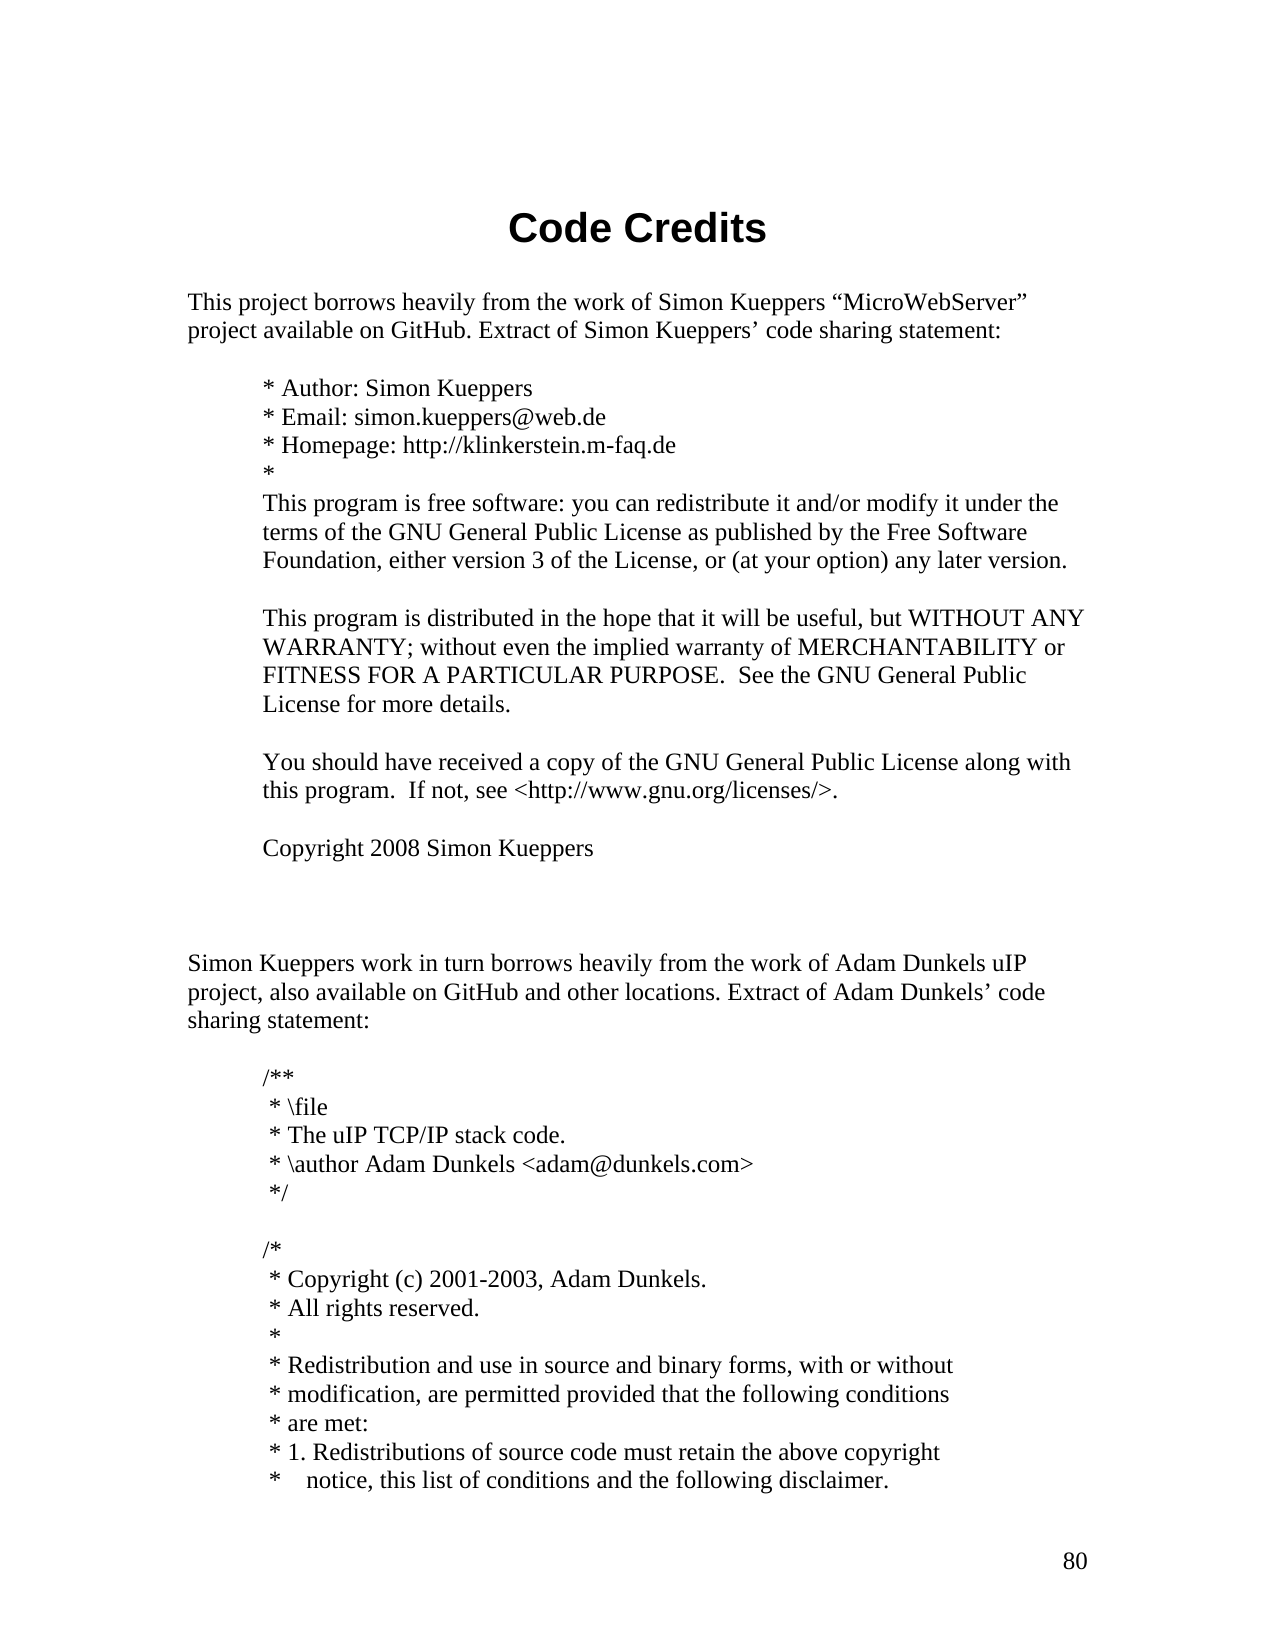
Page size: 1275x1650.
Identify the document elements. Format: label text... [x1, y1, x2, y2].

text * Redistribution and use in source and binary forms, with or without [262, 1350, 1087, 1379]
text /** [262, 1063, 1087, 1092]
text * Email: simon.kueppers@web.de [262, 402, 1087, 430]
text * notice, this list of conditions and the following disclaimer. [262, 1465, 1087, 1494]
text * are met: [262, 1408, 1087, 1437]
subtitle Code Credits [187, 204, 1087, 252]
text You should have received a copy of the GNU General Public License along with this program. If not, see <http://www.gnu.org/licenses/>. [262, 747, 1087, 804]
text * 1. Redistributions of source code must retain the above copyright [262, 1437, 1087, 1465]
text * [262, 459, 1087, 488]
text * All rights reserved. [262, 1293, 1087, 1322]
text Simon Kueppers work in turn borrows heavily from the work of Adam Dunkels uIP project, also available on GitHub and other locations. Extract of Adam Dunkels’ code sharing statement: [187, 948, 1087, 1034]
text * Author: Simon Kueppers [262, 373, 1087, 402]
text * modification, are permitted provided that the following conditions [262, 1379, 1087, 1408]
text * [262, 1322, 1087, 1350]
text * \author Adam Dunkels <adam@dunkels.com> [262, 1149, 1087, 1178]
text This program is distributed in the hope that it will be useful, but WITHOUT ANY WARRANTY; without even the implied warranty of MERCHANTABILITY or FITNESS FOR A PARTICULAR PURPOSE. See the GNU General Public License for more details. [262, 603, 1087, 718]
text /* [262, 1235, 1087, 1264]
text * The uIP TCP/IP stack code. [262, 1120, 1087, 1149]
text * Copyright (c) 2001-2003, Adam Dunkels. [262, 1264, 1087, 1293]
text This project borrows heavily from the work of Simon Kueppers “MicroWebServer” project available on GitHub. Extract of Simon Kueppers’ code sharing statement: [187, 287, 1087, 344]
text */ [262, 1178, 1087, 1207]
text This program is free software: you can redistribute it and/or modify it under the terms of the GNU General Public License as published by the Free Software Foundation, either version 3 of the License, or (at your option) any later version. [262, 488, 1087, 574]
text * Homepage: http://klinkerstein.m-faq.de [262, 430, 1087, 459]
text Copyright 2008 Simon Kueppers [262, 833, 1087, 862]
text * \file [262, 1092, 1087, 1120]
